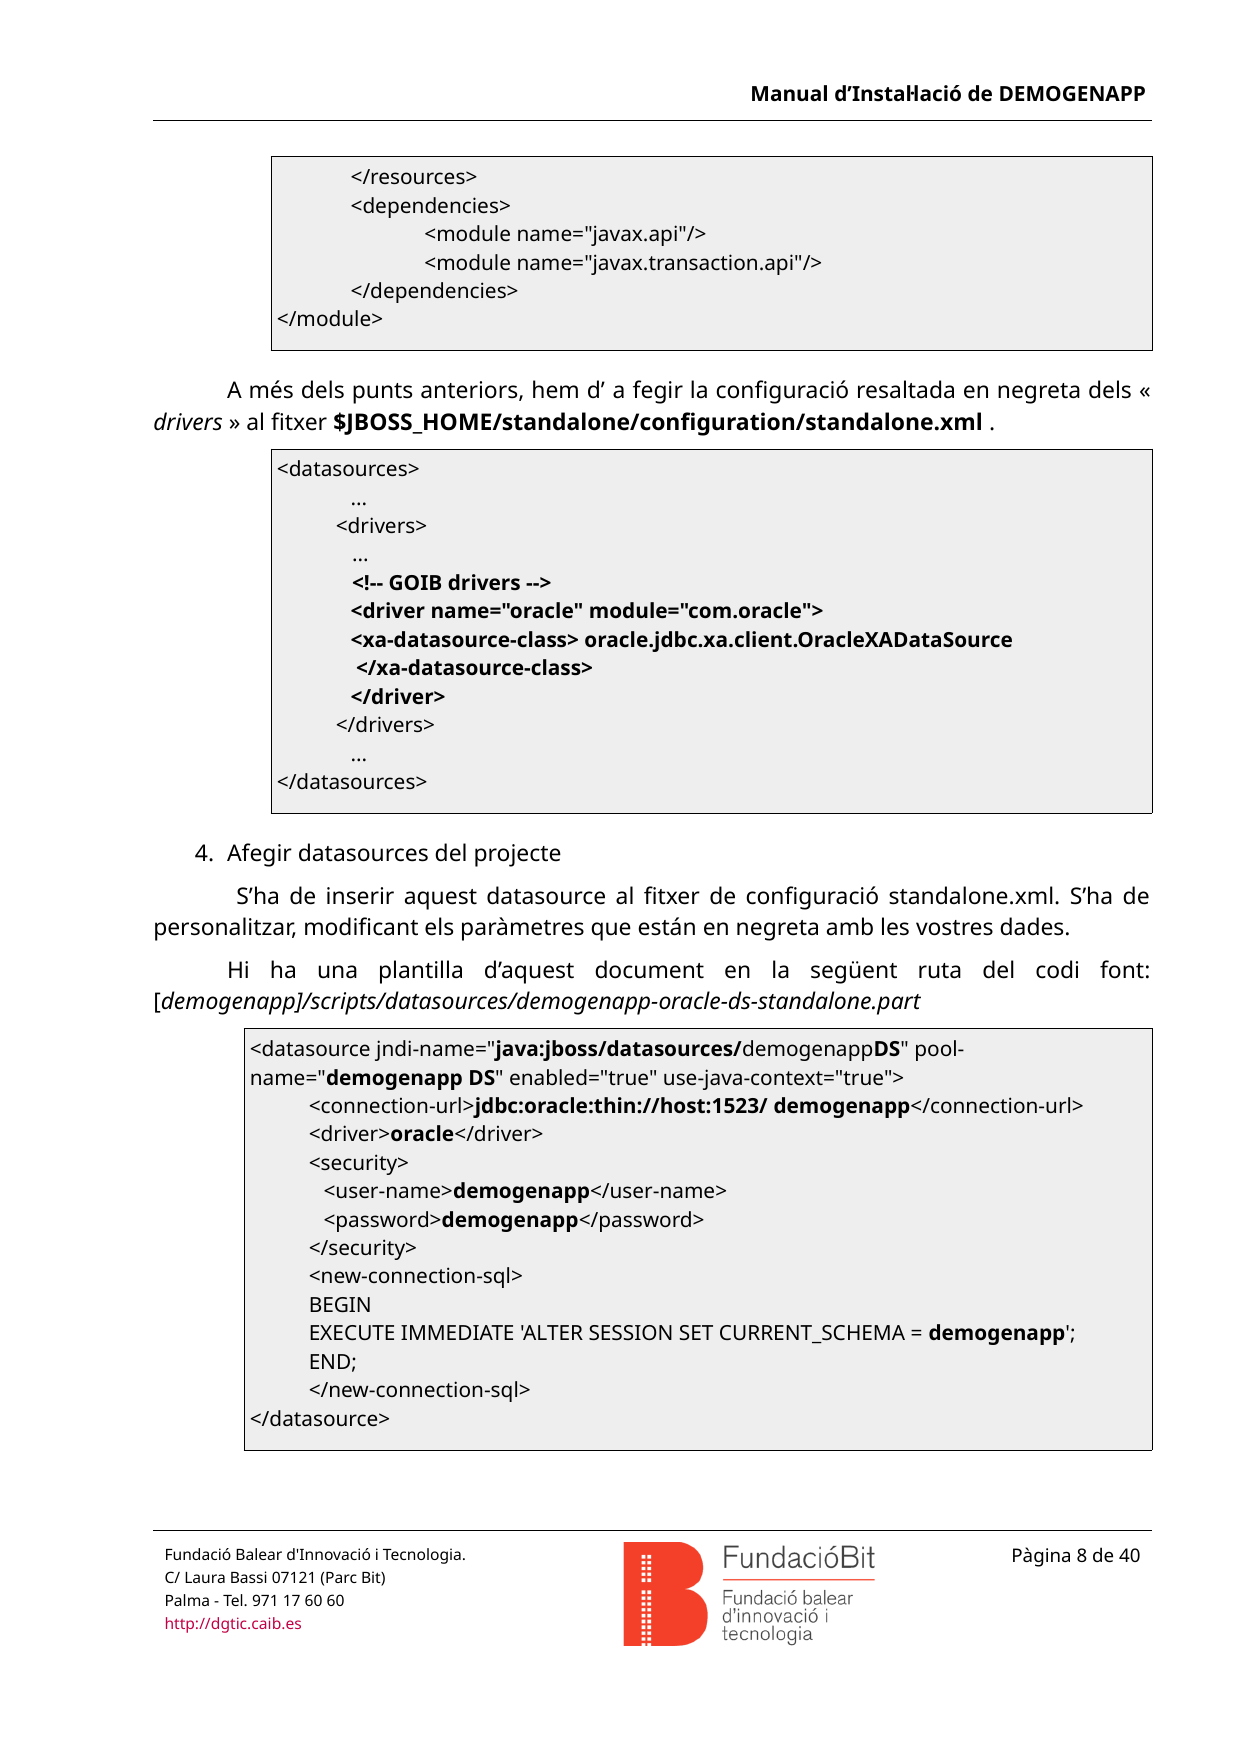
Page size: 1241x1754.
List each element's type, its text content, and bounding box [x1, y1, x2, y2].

table_header </resources> <dependencies> <module name="javax.api"/> <module name="javax.transaction.api"/> </dependencies> </module> [272, 157, 1152, 350]
text A més dels punts anteriors, hem d’ a fegir la configuració resaltada en negreta dels « drivers » al fitxer $JBOSS_HOME/standalone/configuration/standalone.xml . [153, 374, 1152, 437]
text S’ha de inserir aquest datasource al fitxer de configuració standalone.xml. S’ha de personalitzar, modificant els paràmetres que están en negreta amb les vostres dades. [153, 880, 1152, 942]
text 4. Afegir datasources del projecte [153, 837, 1152, 868]
text Hi ha una plantilla d’aquest document en la següent ruta del codi font: [demogenapp]/scripts/datasources/demogenapp-oracle-ds-standalone.part [153, 954, 1152, 1017]
table_header <datasources> ... <drivers> ... <!-- GOIB drivers --> <driver name="oracle" module="com.oracle"> <xa-datasource-class> oracle.jdbc.xa.client.OracleXADataSource </xa-datasource-class> </driver> </drivers> ... </datasources> [272, 450, 1152, 813]
picture [623, 1542, 875, 1646]
table_header <datasource jndi-name="java:jboss/datasources/demogenappDS" pool-name="demogenapp DS" enabled="true" use-java-context="true"> <connection-url>jdbc:oracle:thin://host:1523/ demogenapp</connection-url> <driver>oracle</driver> <security> <user-name>demogenapp</user-name> <password>demogenapp</password> </security> <new-connection-sql> BEGIN EXECUTE IMMEDIATE 'ALTER SESSION SET CURRENT_SCHEMA = demogenapp'; END; </new-connection-sql> </datasource> [245, 1029, 1152, 1450]
